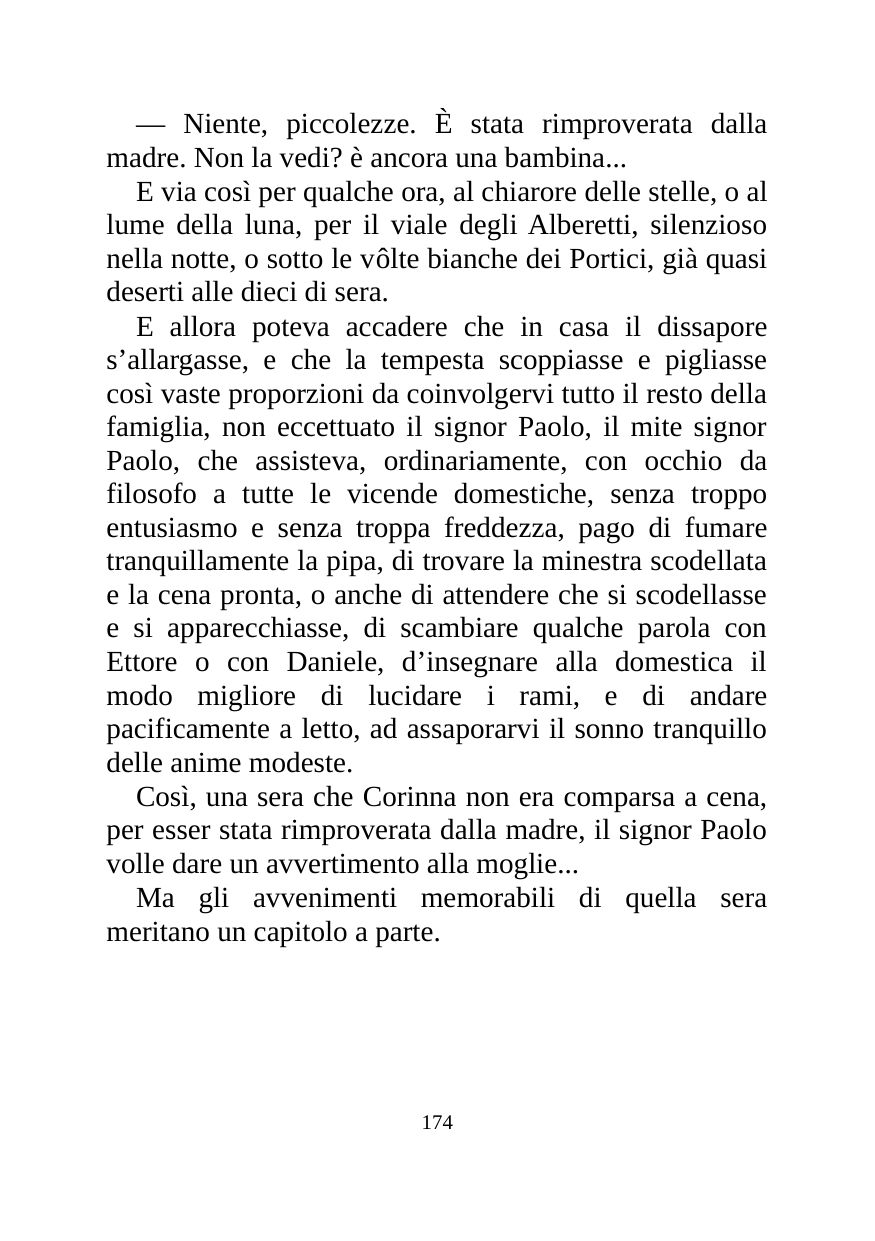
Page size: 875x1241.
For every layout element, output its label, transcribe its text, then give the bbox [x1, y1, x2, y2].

text — Niente, piccolezze. È stata rimproverata dalla madre. Non la vedi? è ancora una bambina... [106, 106, 768, 173]
text Così, una sera che Corinna non era comparsa a cena, per esser stata rimproverata dalla madre, il signor Paolo volle dare un avvertimento alla moglie... [106, 779, 768, 879]
text E via così per qualche ora, al chiarore delle stelle, o al lume della luna, per il viale degli Alberetti, silenzioso nella notte, o sotto le vôlte bianche dei Portici, già quasi deserti alle dieci di sera. [106, 174, 768, 308]
text E allora poteva accadere che in casa il dissapore s’allargasse, e che la tempesta scoppiasse e pigliasse così vaste proporzioni da coinvolgervi tutto il resto della famiglia, non eccettuato il signor Paolo, il mite signor Paolo, che assisteva, ordinariamente, con occhio da filosofo a tutte le vicende domestiche, senza troppo entusiasmo e senza troppa freddezza, pago di fumare tranquillamente la pipa, di trovare la minestra scodellata e la cena pronta, o anche di attendere che si scodellasse e si apparecchiasse, di scambiare qualche parola con Ettore o con Daniele, d’insegnare alla domestica il modo migliore di lucidare i rami, e di andare pacificamente a letto, ad assaporarvi il sonno tranquillo delle anime modeste. [106, 309, 768, 778]
text Ma gli avvenimenti memorabili di quella sera meritano un capitolo a parte. [106, 880, 768, 947]
